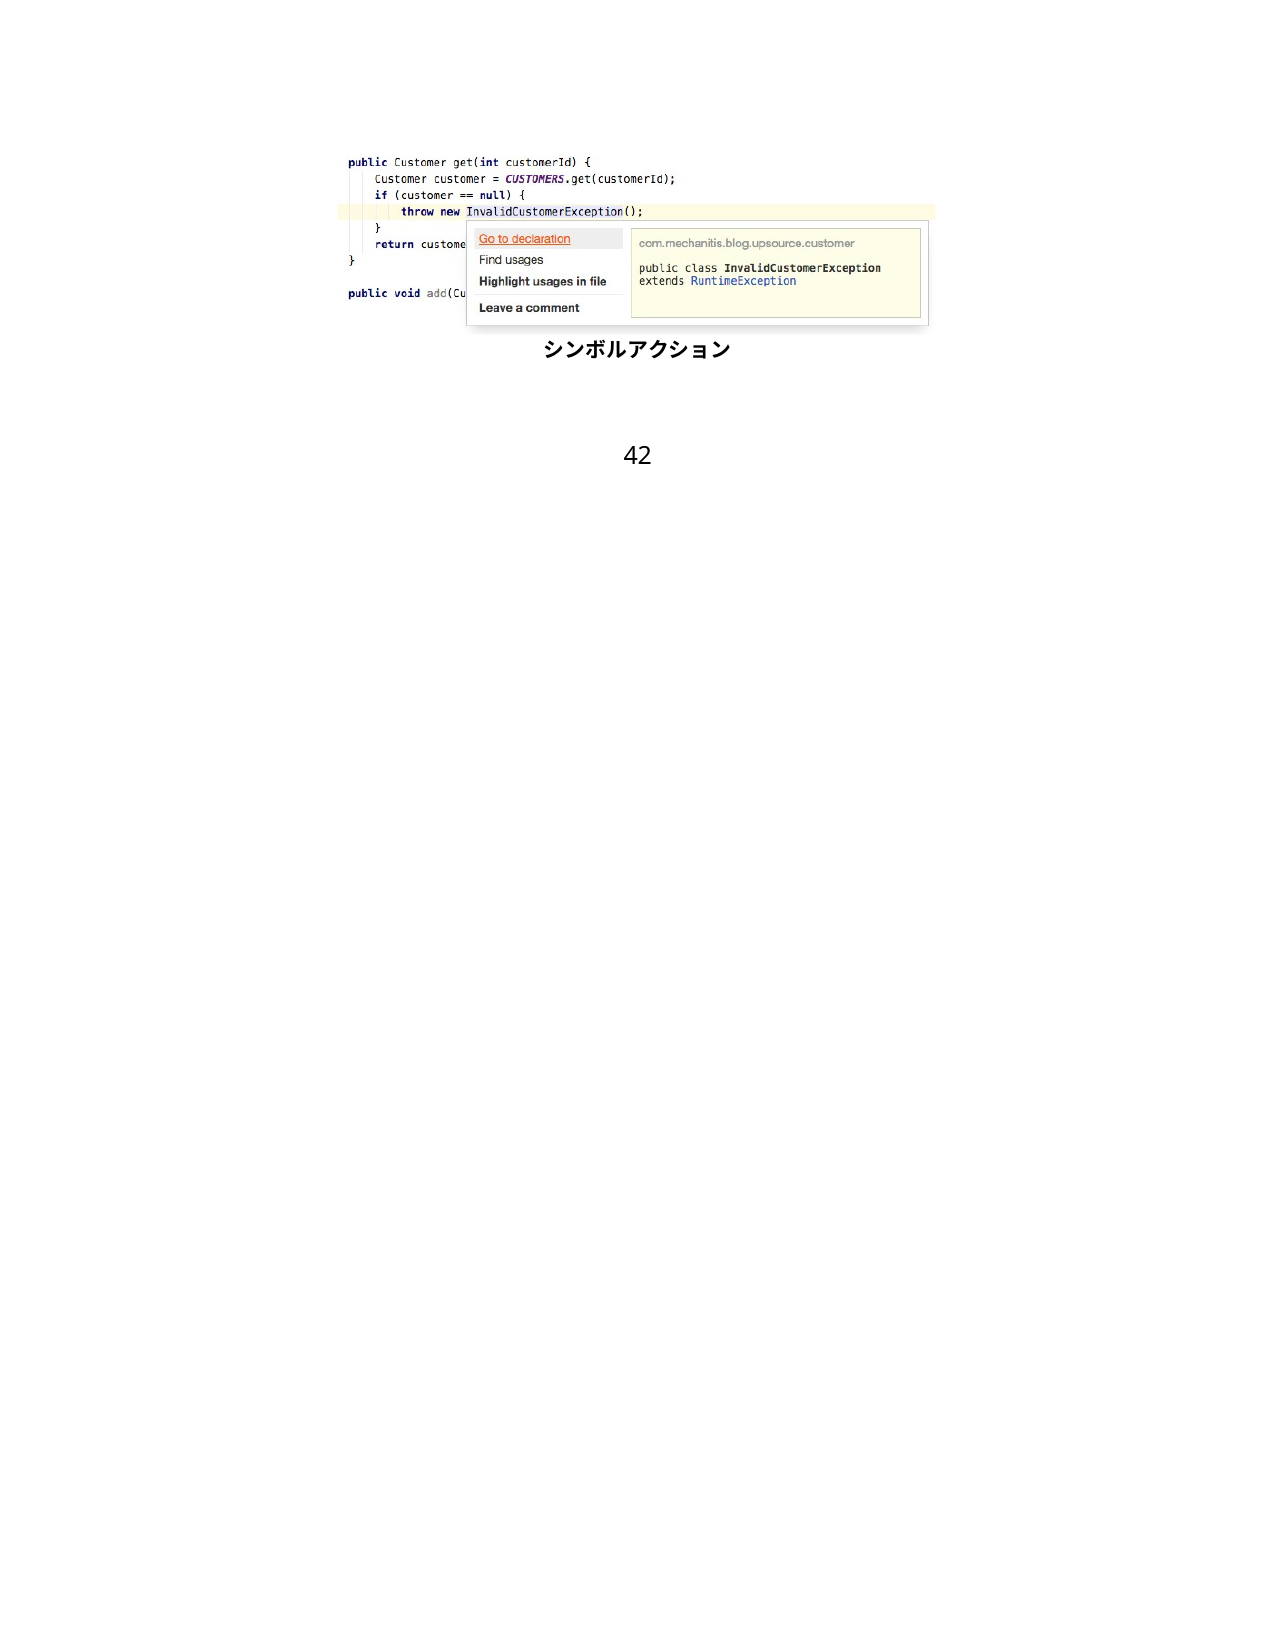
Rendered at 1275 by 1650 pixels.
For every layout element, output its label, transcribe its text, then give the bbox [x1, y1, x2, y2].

text シンボルアクション [150, 335, 1124, 363]
text 42 [150, 437, 1124, 471]
picture [337, 156, 936, 335]
